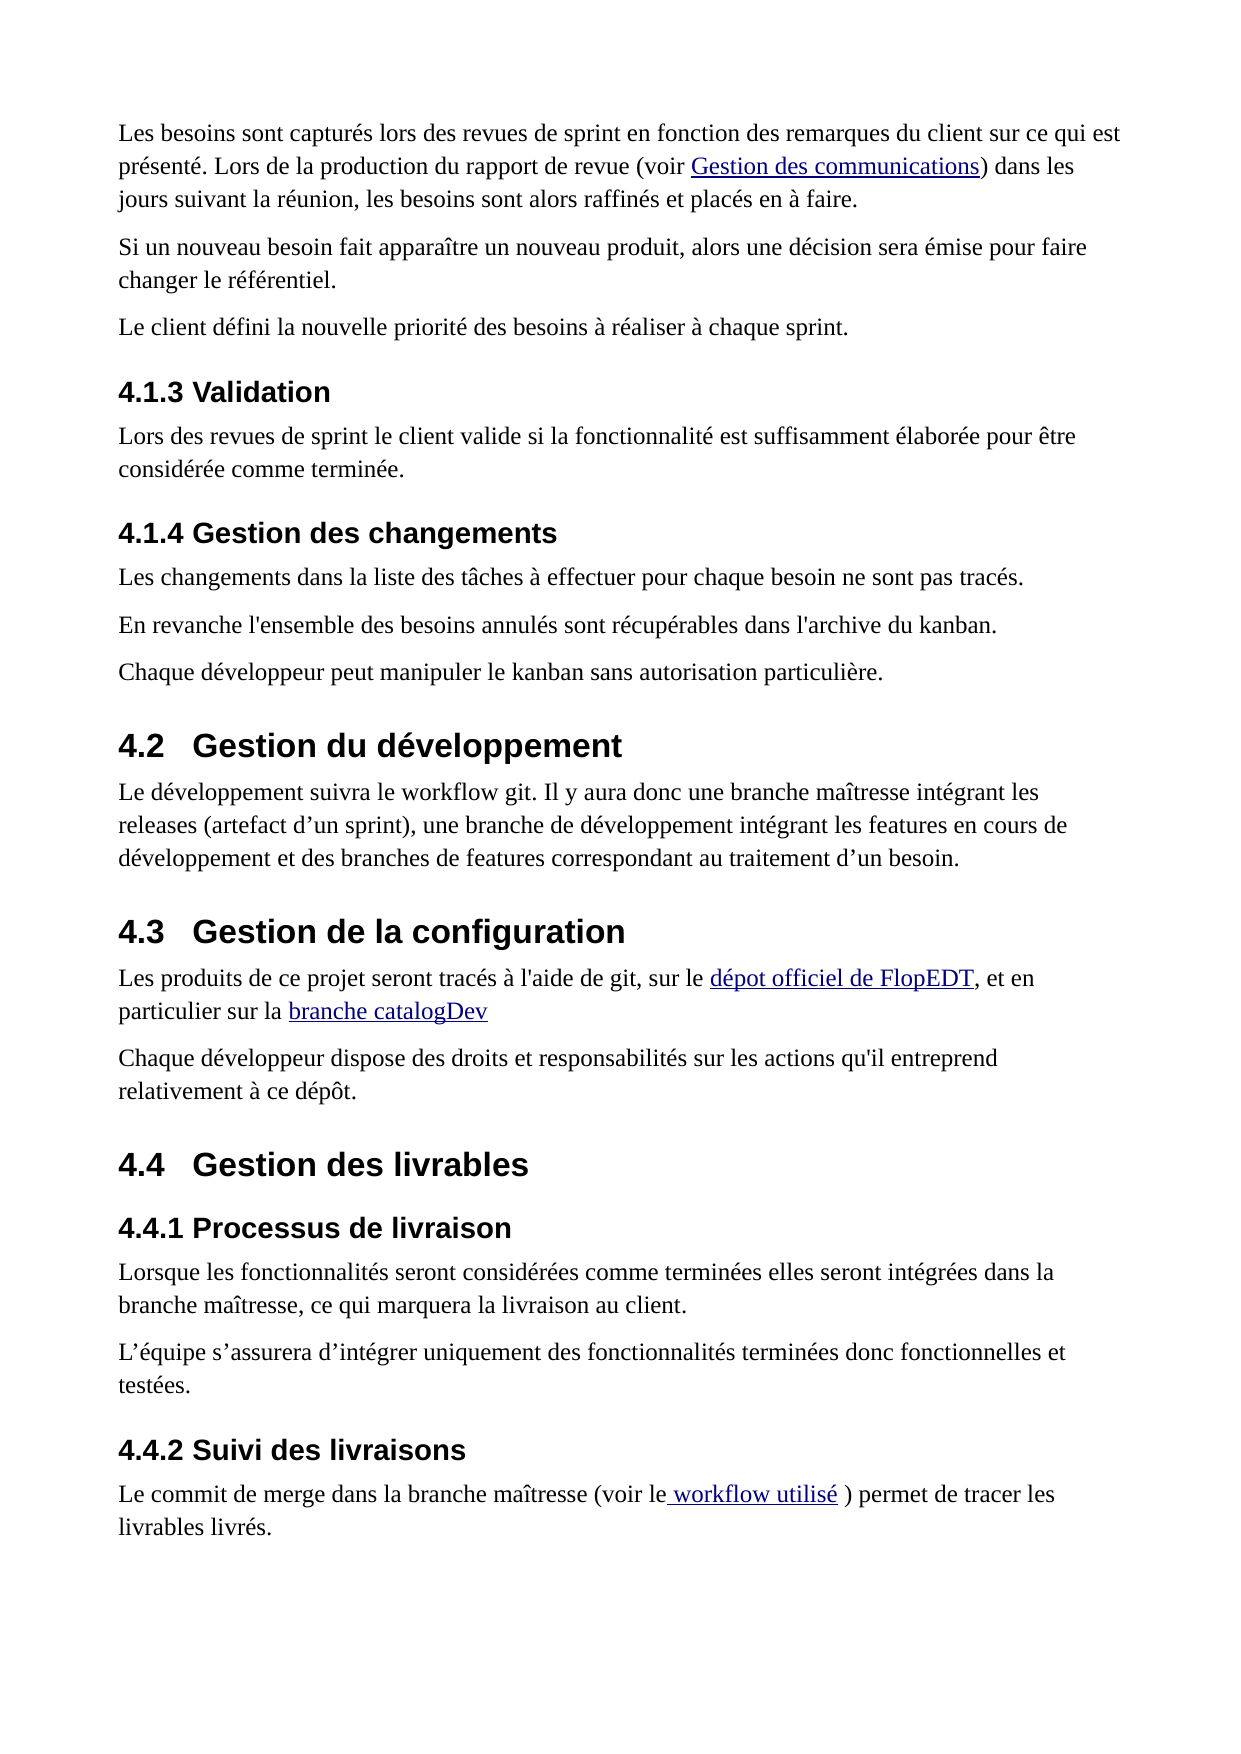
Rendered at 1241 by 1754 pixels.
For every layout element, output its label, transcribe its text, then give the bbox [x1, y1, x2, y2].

text Le client défini la nouvelle priorité des besoins à réaliser à chaque sprint. [118, 312, 1122, 341]
text Lorsque les fonctionnalités seront considérées comme terminées elles seront intégrées dans la branche maîtresse, ce qui marquera la livraison au client. [118, 1257, 1122, 1318]
text Chaque développeur dispose des droits et responsabilités sur les actions qu'il entreprend relativement à ce dépôt. [118, 1043, 1122, 1105]
subtitle Gestion du développement [118, 726, 1122, 764]
text Lors des revues de sprint le client valide si la fonctionnalité est suffisamment élaborée pour être considérée comme terminée. [118, 421, 1122, 483]
text En revanche l'ensemble des besoins annulés sont récupérables dans l'archive du kanban. [118, 610, 1122, 639]
text Chaque développeur peut manipuler le kanban sans autorisation particulière. [118, 657, 1122, 686]
text Les besoins sont capturés lors des revues de sprint en fonction des remarques du client sur ce qui est présenté. Lors de la production du rapport de revue (voir Gestion des communications) dans les jours suivant la réunion, les besoins sont alors raffinés et placés en à faire. [118, 118, 1122, 213]
subtitle Gestion de la configuration [118, 912, 1122, 950]
text Le commit de merge dans la branche maîtresse (voir le workflow utilisé ) permet de tracer les livrables livrés. [118, 1479, 1122, 1541]
text Le développement suivra le workflow git. Il y aura donc une branche maîtresse intégrant les releases (artefact d’un sprint), une branche de développement intégrant les features en cours de développement et des branches de features correspondant au traitement d’un besoin. [118, 777, 1122, 872]
text Les produits de ce projet seront tracés à l'aide de git, sur le dépot officiel de FlopEDT, et en particulier sur la branche catalogDev [118, 963, 1122, 1024]
subtitle Suivi des livraisons [118, 1433, 1122, 1466]
text L’équipe s’assurera d’intégrer uniquement des fonctionnalités terminées donc fonctionnelles et testées. [118, 1337, 1122, 1399]
text Les changements dans la liste des tâches à effectuer pour chaque besoin ne sont pas tracés. [118, 562, 1122, 591]
subtitle Gestion des livrables [118, 1145, 1122, 1183]
subtitle Validation [118, 374, 1122, 408]
subtitle Gestion des changements [118, 516, 1122, 550]
subtitle Processus de livraison [118, 1211, 1122, 1244]
text Si un nouveau besoin fait apparaître un nouveau produit, alors une décision sera émise pour faire changer le référentiel. [118, 232, 1122, 293]
